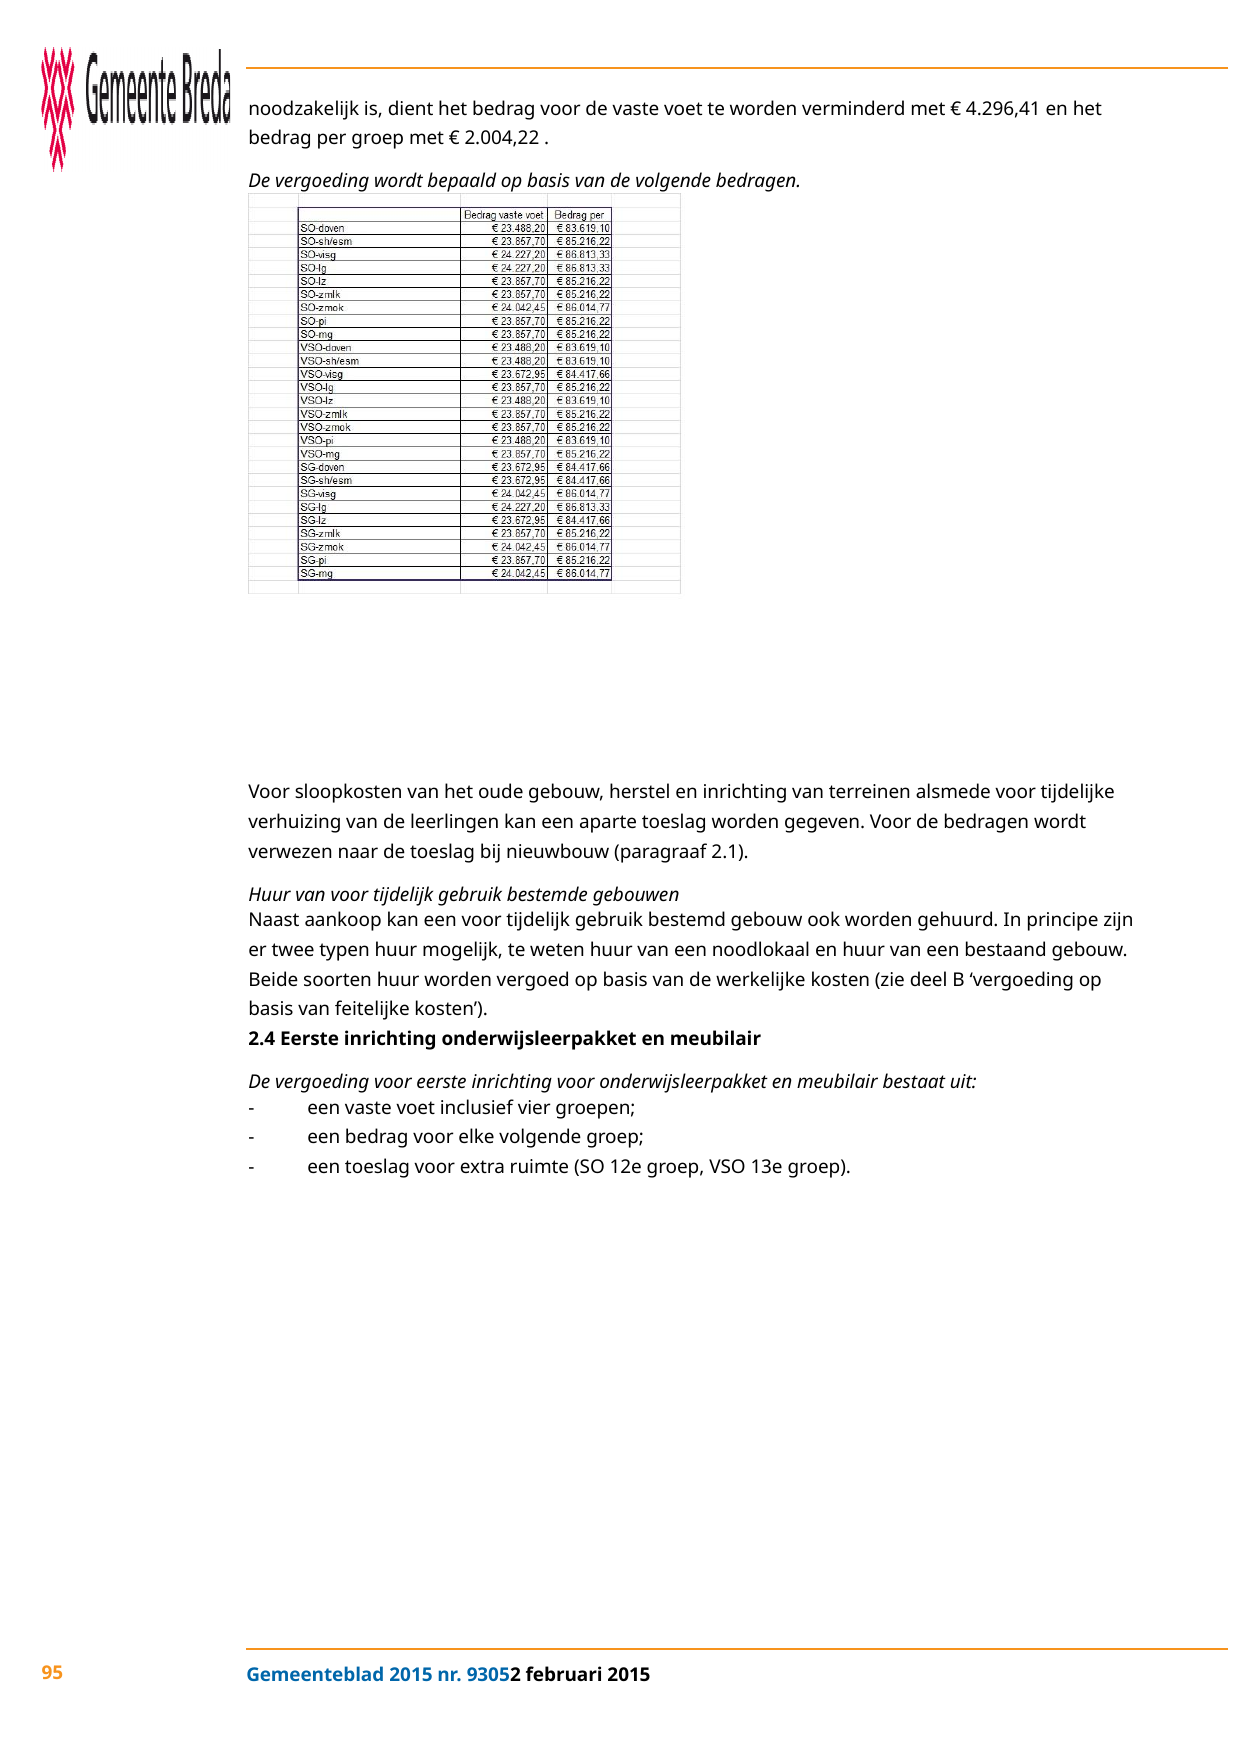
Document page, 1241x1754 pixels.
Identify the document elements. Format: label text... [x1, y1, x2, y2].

picture [41, 47, 231, 172]
text 2.4 Eerste inrichting onderwijsleerpakket en meubilair [248, 1025, 1152, 1051]
text De vergoeding wordt bepaald op basis van de volgende bedragen. [248, 167, 1152, 193]
list een toeslag voor extra ruimte (SO 12e groep, VSO 13e groep). [248, 1153, 1152, 1179]
text De vergoeding voor eerste inrichting voor onderwijsleerpakket en meubilair bestaat uit: [248, 1068, 1152, 1094]
list een vaste voet inclusief vier groepen; [248, 1094, 1152, 1119]
text noodzakelijk is, dient het bedrag voor de vaste voet te worden verminderd met € 4.296,41 en het bedrag per groep met € 2.004,22 . [248, 95, 1152, 150]
list een bedrag voor elke volgende groep; [248, 1123, 1152, 1149]
text Voor sloopkosten van het oude gebouw, herstel en inrichting van terreinen alsmede voor tijdelijke verhuizing van de leerlingen kan een aparte toeslag worden gegeven. Voor de bedragen wordt verwezen naar de toeslag bij nieuwbouw (paragraaf 2.1). [248, 779, 1152, 863]
text Huur van voor tijdelijk gebruik bestemde gebouwen [248, 881, 1152, 907]
text Naast aankoop kan een voor tijdelijk gebruik bestemd gebouw ook worden gehuurd. In principe zijn er twee typen huur mogelijk, te weten huur van een noodlokaal en huur van een bestaand gebouw. Beide soorten huur worden vergoed op basis van de werkelijke kosten (zie deel B ‘vergoeding op basis van feitelijke kosten’). [248, 907, 1152, 1021]
picture [248, 193, 1152, 779]
